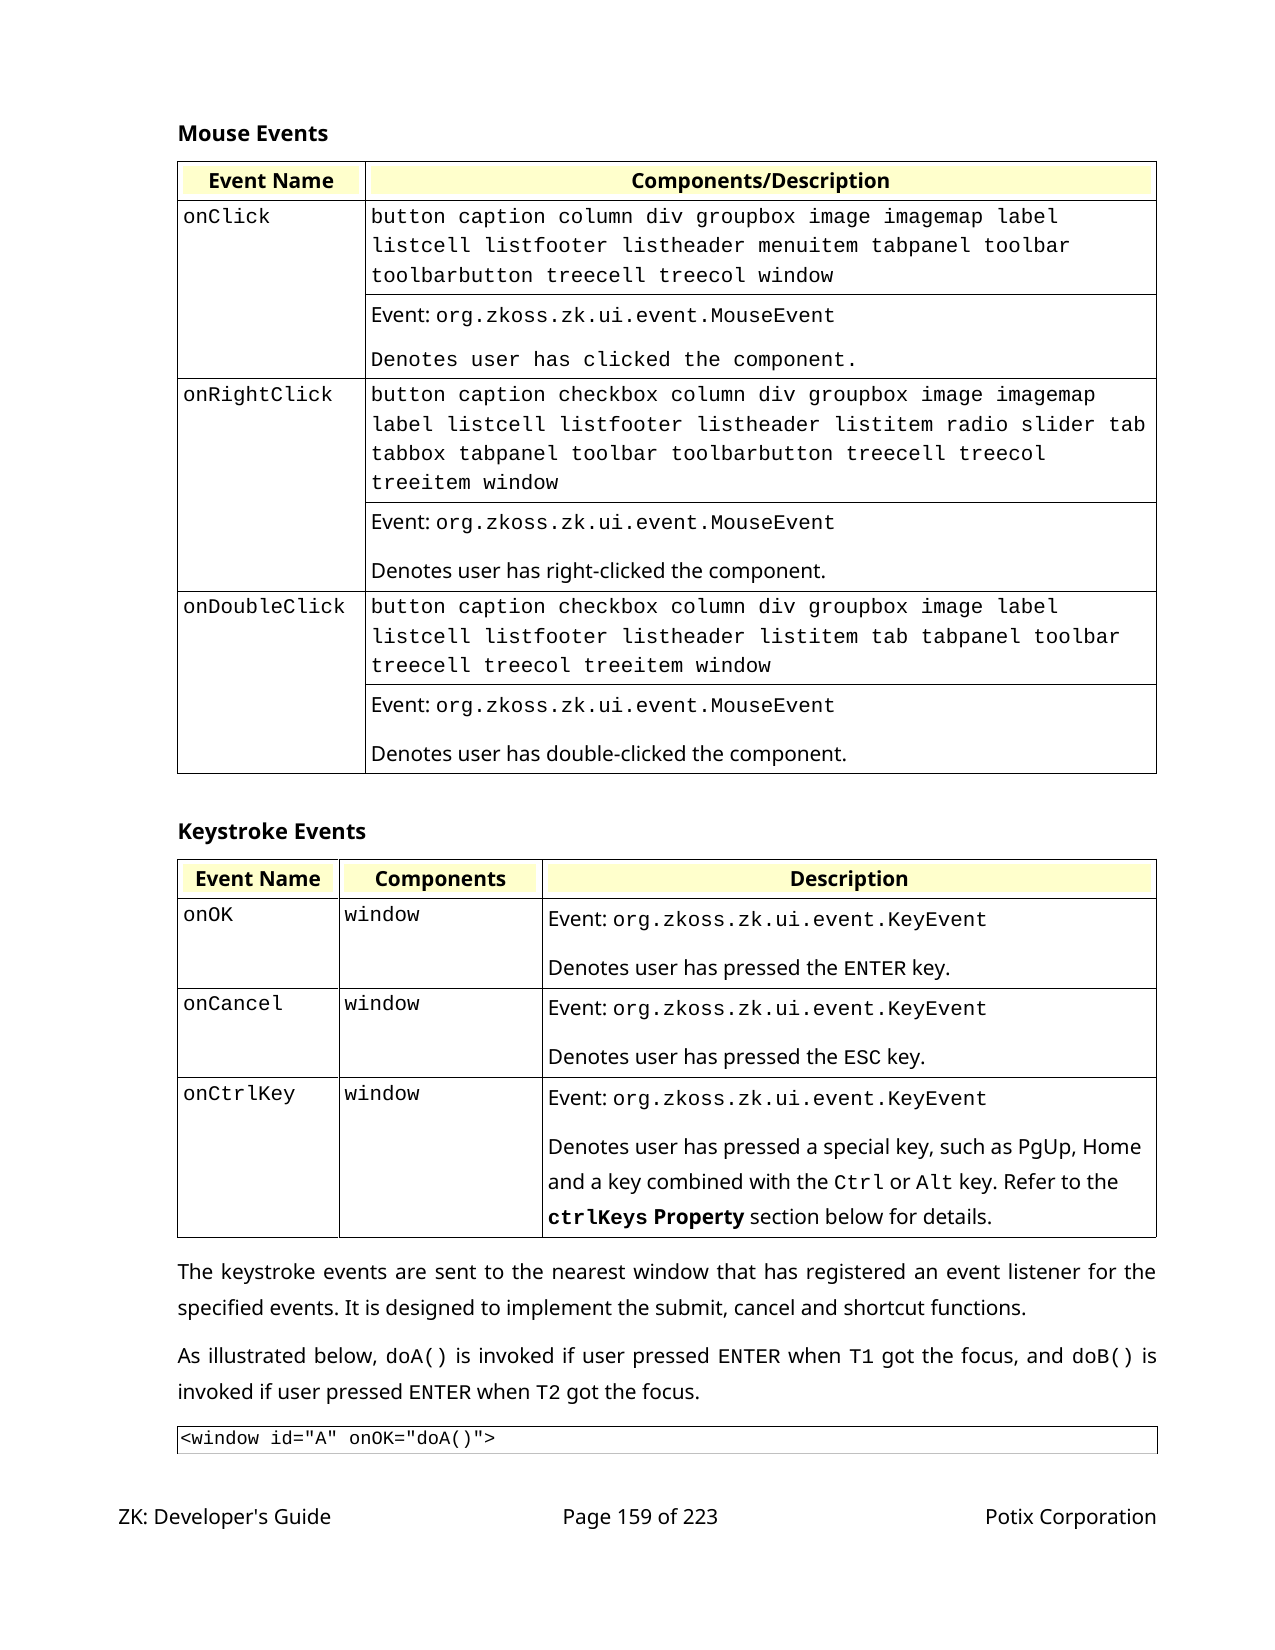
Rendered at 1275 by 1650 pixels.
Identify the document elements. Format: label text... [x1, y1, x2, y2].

subtitle Mouse Events [177, 118, 1157, 148]
table_cell Event: org.zkoss.zk.ui.event.KeyEvent Denotes user has pressed the ESC key. [543, 989, 1156, 1077]
text <window id="A" onOK="doA()"> [178, 1427, 1157, 1453]
table_cell window [340, 1078, 542, 1237]
table_header Event Name [178, 860, 338, 898]
table_header button caption checkbox column div groupbox image imagemap label listcell listfooter listheader listitem radio slider tab tabbox tabpanel toolbar toolbarbutton treecell treecol treeitem window [366, 379, 1156, 502]
table_cell Event: org.zkoss.zk.ui.event.MouseEvent Denotes user has clicked the component. [366, 295, 1156, 378]
table_cell Event: org.zkoss.zk.ui.event.MouseEvent Denotes user has right-clicked the component. [366, 503, 1156, 591]
table_cell onCtrlKey [178, 1078, 338, 1237]
table_header Event Name [178, 162, 365, 200]
table_header Description [543, 860, 1156, 898]
table_cell window [340, 899, 542, 988]
text The keystroke events are sent to the nearest window that has registered an event listener for the specified events. It is designed to implement the submit, cancel and shortcut functions. [177, 1257, 1157, 1321]
subtitle Keystroke Events [177, 816, 1157, 846]
table_cell Event: org.zkoss.zk.ui.event.KeyEvent Denotes user has pressed the ENTER key. [543, 899, 1156, 988]
table_header button caption checkbox column div groupbox image label listcell listfooter listheader listitem tab tabpanel toolbar treecell treecol treeitem window [366, 592, 1156, 684]
table_cell onRightClick [178, 379, 365, 591]
table_cell window [340, 989, 542, 1077]
table_cell onOK [178, 899, 338, 988]
table_cell Event: org.zkoss.zk.ui.event.MouseEvent Denotes user has double-clicked the component. [366, 685, 1156, 773]
table_cell Event: org.zkoss.zk.ui.event.KeyEvent Denotes user has pressed a special key, such as PgUp, Home and a key combined with the Ctrl or Alt key. Refer to the ctrlKeys Property section below for details. [543, 1078, 1156, 1237]
table_header Components [340, 860, 542, 898]
table_header Components/Description [366, 162, 1156, 200]
table_cell onClick [178, 201, 365, 378]
table_header button caption column div groupbox image imagemap label listcell listfooter listheader menuitem tabpanel toolbar toolbarbutton treecell treecol window [366, 201, 1156, 294]
table_cell onDoubleClick [178, 592, 365, 773]
table_cell onCancel [178, 989, 338, 1077]
text As illustrated below, doA() is invoked if user pressed ENTER when T1 got the focus, and doB() is invoked if user pressed ENTER when T2 got the focus. [177, 1342, 1157, 1406]
